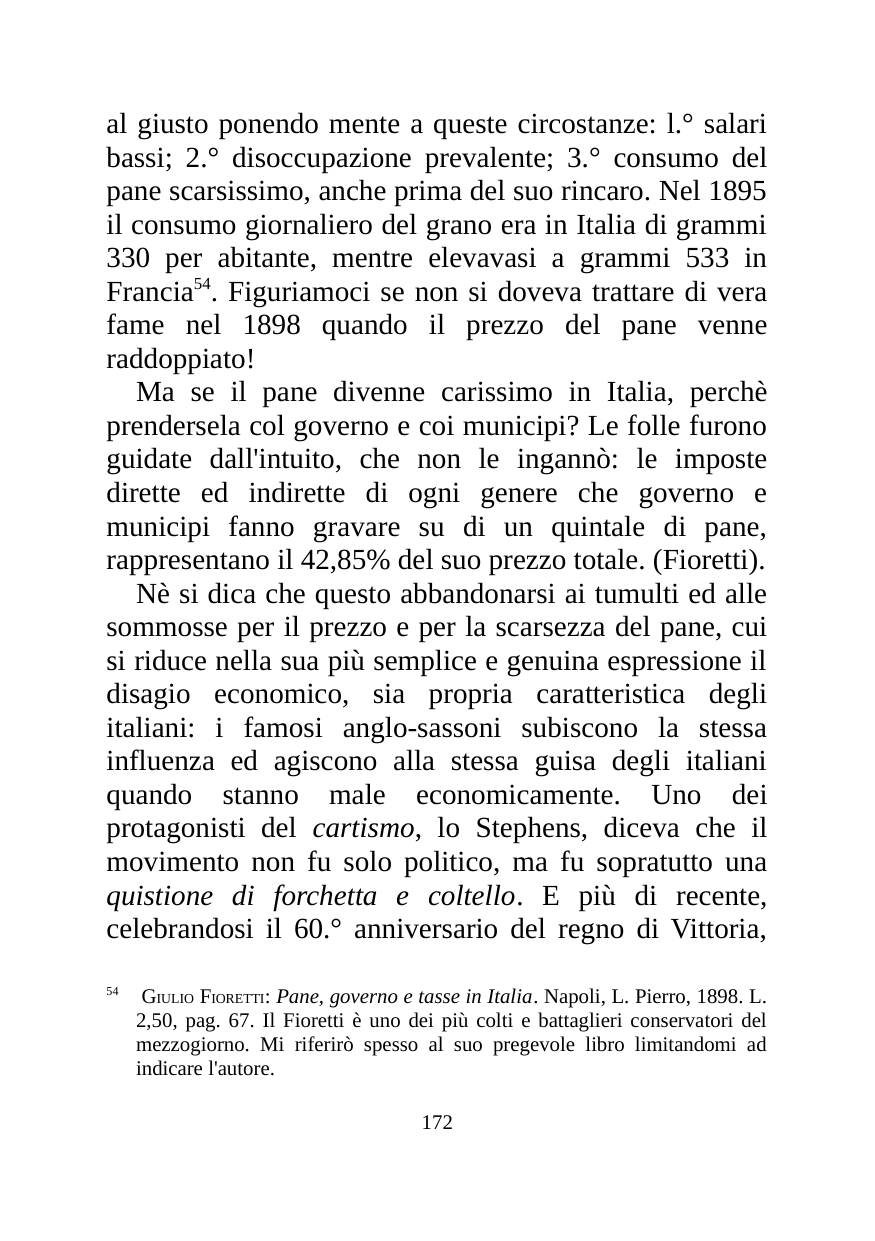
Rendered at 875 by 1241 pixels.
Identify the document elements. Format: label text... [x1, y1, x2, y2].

text Giulio Fioretti: Pane, governo e tasse in Italia. Napoli, L. Pierro, 1898. L. 2,50, pag. 67. Il Fioretti è uno dei più colti e battaglieri conservatori del mezzogiorno. Mi riferirò spesso al suo pregevole libro limitandomi ad indicare l'autore. [106, 984, 768, 1080]
text Nè si dica che questo abbandonarsi ai tumulti ed alle sommosse per il prezzo e per la scarsezza del pane, cui si riduce nella sua più semplice e genuina espressione il disagio economico, sia propria caratteristica degli italiani: i famosi anglo-sassoni subiscono la stessa influenza ed agiscono alla stessa guisa degli italiani quando stanno male economicamente. Uno dei protagonisti del cartismo, lo Stephens, diceva che il movimento non fu solo politico, ma fu sopratutto una quistione di forchetta e coltello. E più di recente, celebrandosi il 60.° anniversario del regno di Vittoria, [106, 576, 768, 945]
text al giusto ponendo mente a queste circostanze: l.° salari bassi; 2.° disoccupazione prevalente; 3.° consumo del pane scarsissimo, anche prima del suo rincaro. Nel 1895 il consumo giornaliero del grano era in Italia di grammi 330 per abitante, mentre elevavasi a grammi 533 in Francia. Figuriamoci se non si doveva trattare di vera fame nel 1898 quando il prezzo del pane venne raddoppiato! [106, 106, 768, 374]
text Ma se il pane divenne carissimo in Italia, perchè prendersela col governo e coi municipi? Le folle furono guidate dall'intuito, che non le ingannò: le imposte dirette ed indirette di ogni genere che governo e municipi fanno gravare su di un quintale di pane, rappresentano il 42,85% del suo prezzo totale. (Fioretti). [106, 374, 768, 576]
